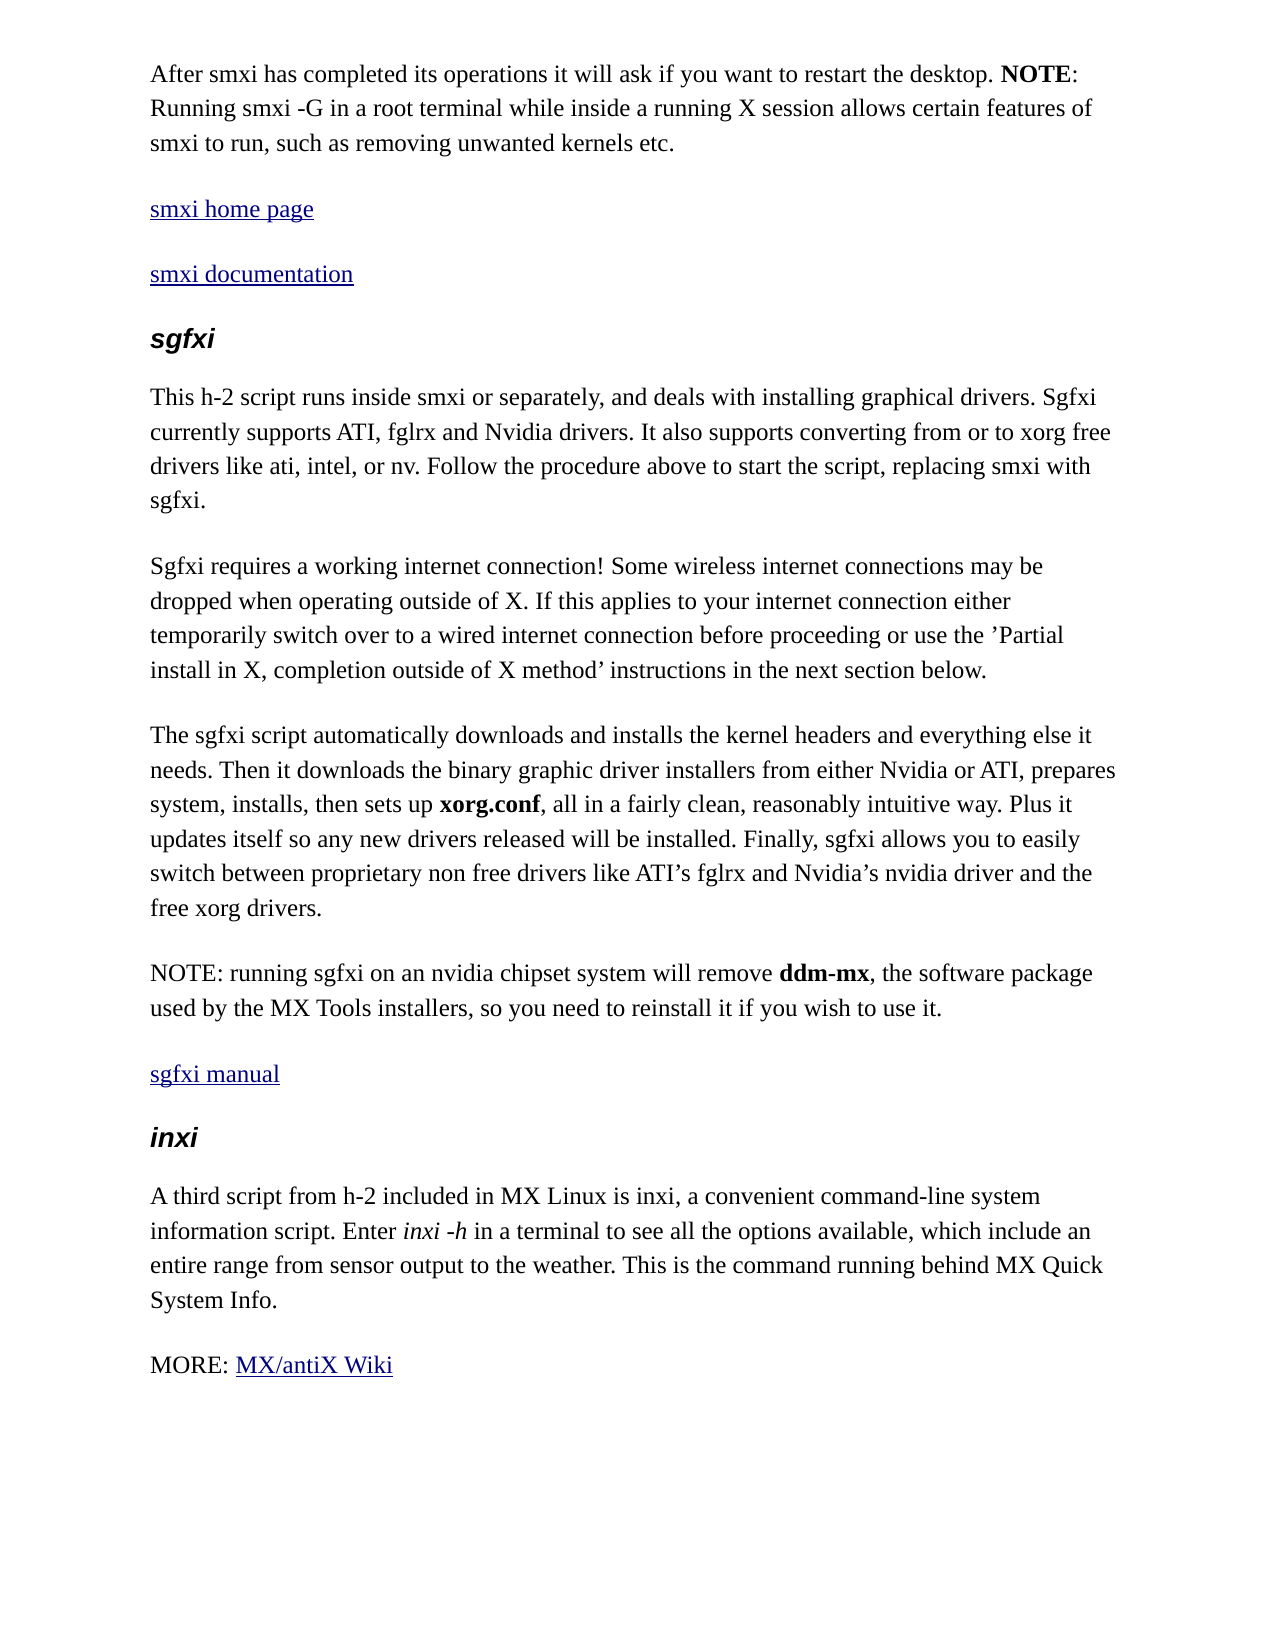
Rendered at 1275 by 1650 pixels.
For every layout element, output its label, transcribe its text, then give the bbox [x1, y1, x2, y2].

text After smxi has completed its operations it will ask if you want to restart the desktop. NOTE: Running smxi -G in a root terminal while inside a running X session allows certain features of smxi to run, such as removing unwanted kernels etc. [150, 59, 1125, 157]
text Sgfxi requires a working internet connection! Some wireless internet connections may be dropped when operating outside of X. If this applies to your internet connection either temporarily switch over to a wired internet connection before proceeding or use the ’Partial install in X, completion outside of X method’ instructions in the next section below. [150, 551, 1125, 683]
subtitle sgfxi [150, 322, 1125, 354]
text sgfxi manual [150, 1059, 1125, 1087]
text The sgfxi script automatically downloads and installs the kernel headers and everything else it needs. Then it downloads the binary graphic driver installers from either Nvidia or ATI, prepares system, installs, then sets up xorg.conf, all in a fairly clean, reasonably intuitive way. Plus it updates itself so any new drivers released will be installed. Finally, sgfxi allows you to easily switch between proprietary non free drivers like ATI’s fglrx and Nvidia’s nvidia driver and the free xorg drivers. [150, 720, 1125, 922]
subtitle inxi [150, 1121, 1125, 1153]
text MORE: MX/antiX Wiki [150, 1351, 1125, 1379]
text NOTE: running sgfxi on an nvidia chipset system will remove ddm-mx, the software package used by the MX Tools installers, so you need to reinstall it if you wish to use it. [150, 958, 1125, 1022]
text This h-2 script runs inside smxi or separately, and deals with installing graphical drivers. Sgfxi currently supports ATI, fglrx and Nvidia drivers. It also supports converting from or to xorg free drivers like ati, intel, or nv. Follow the procedure above to start the script, replacing smxi with sgfxi. [150, 382, 1125, 514]
text smxi documentation [150, 259, 1125, 288]
text A third script from h-2 included in MX Linux is inxi, a convenient command-line system information script. Enter inxi -h in a terminal to see all the options available, which include an entire range from sensor output to the weather. This is the command running behind MX Quick System Info. [150, 1181, 1125, 1313]
text smxi home page [150, 194, 1125, 222]
